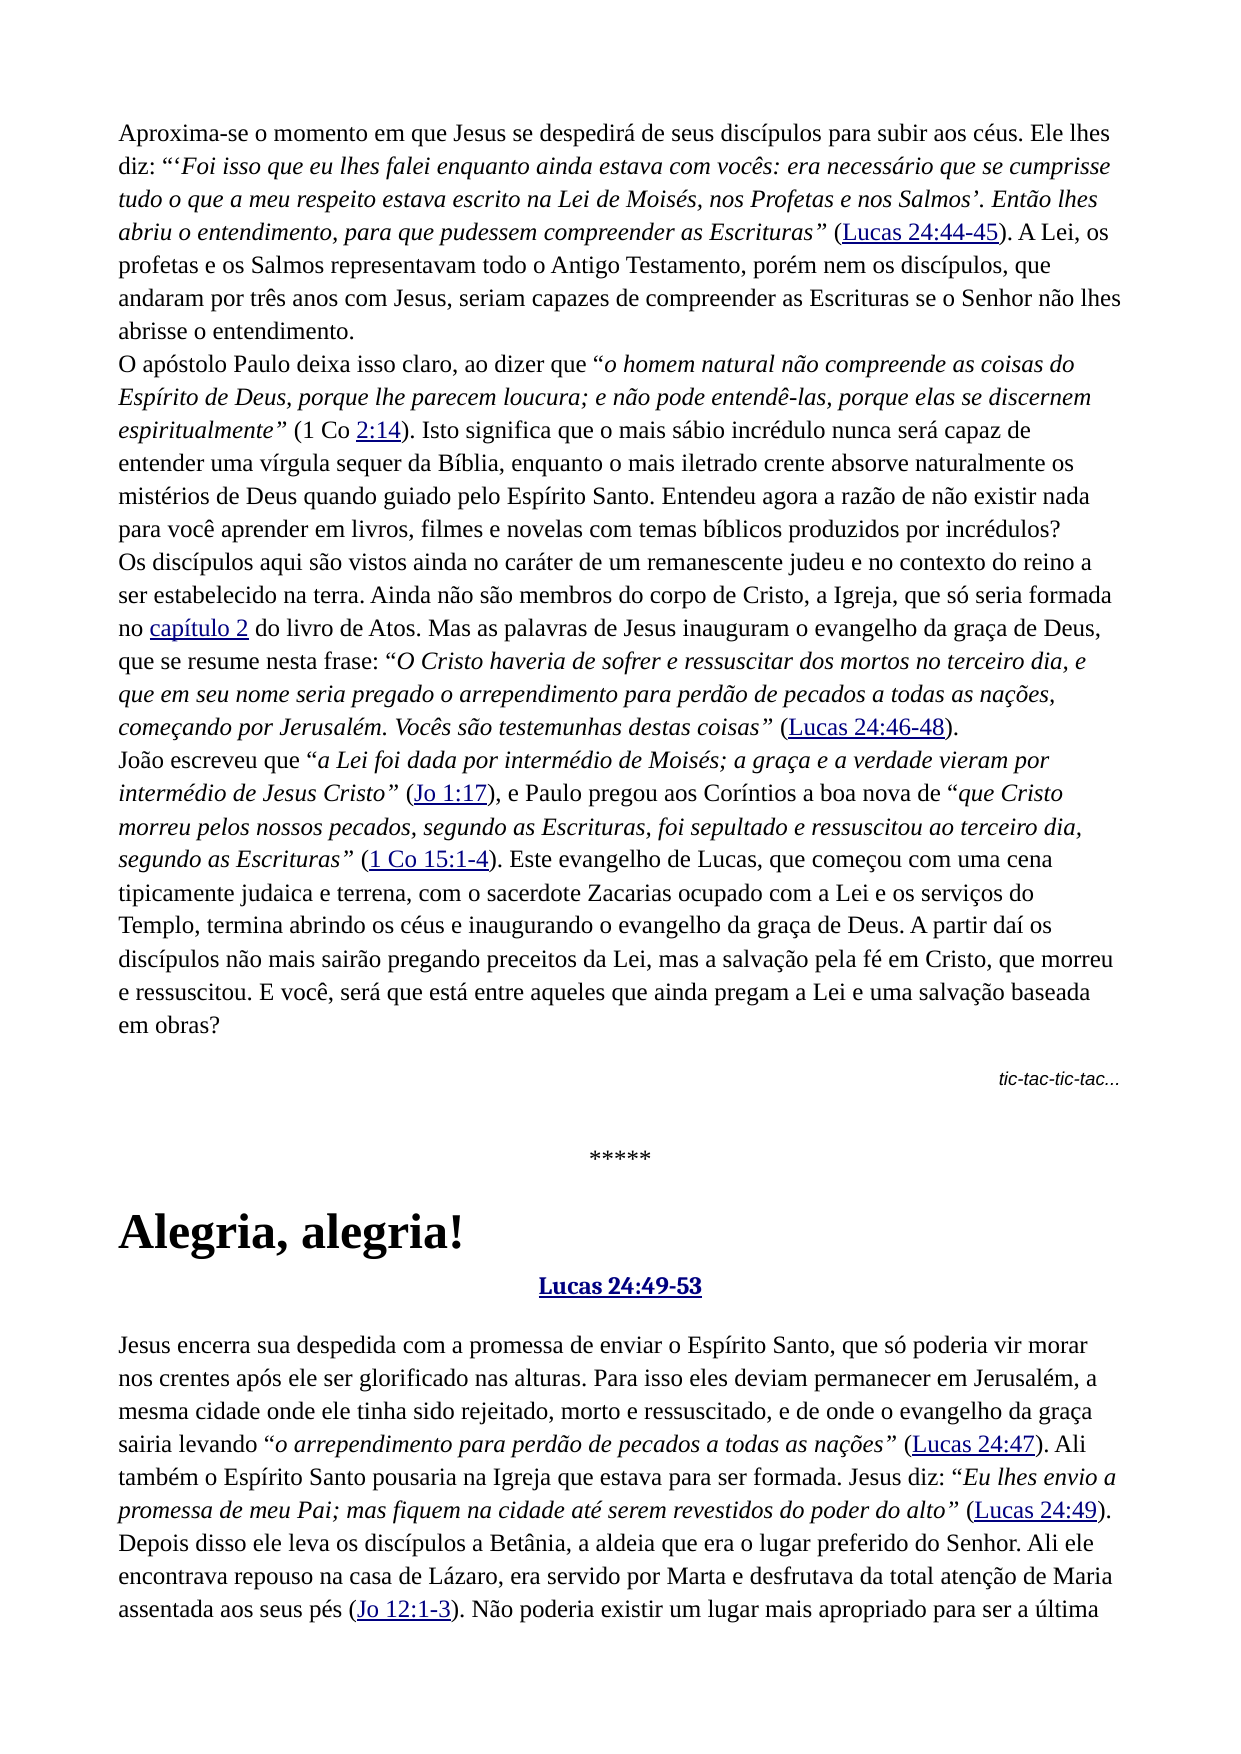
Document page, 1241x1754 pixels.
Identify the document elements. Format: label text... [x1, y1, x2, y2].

text Jesus encerra sua despedida com a promessa de enviar o Espírito Santo, que só poderia vir morar nos crentes após ele ser glorificado nas alturas. Para isso eles deviam permanecer em Jerusalém, a mesma cidade onde ele tinha sido rejeitado, morto e ressuscitado, e de onde o evangelho da graça sairia levando “o arrependimento para perdão de pecados a todas as nações” (Lucas 24:47). Ali também o Espírito Santo pousaria na Igreja que estava para ser formada. Jesus diz: “Eu lhes envio a promessa de meu Pai; mas fiquem na cidade até serem revestidos do poder do alto” (Lucas 24:49). [118, 1330, 1122, 1524]
text tic-tac-tic-tac... [118, 1068, 1122, 1090]
subtitle Alegria, alegria! [118, 1202, 1122, 1259]
text O apóstolo Paulo deixa isso claro, ao dizer que “o homem natural não compreende as coisas do Espírito de Deus, porque lhe parecem loucura; e não pode entendê-las, porque elas se discernem espiritualmente” (1 Co 2:14). Isto significa que o mais sábio incrédulo nunca será capaz de entender uma vírgula sequer da Bíblia, enquanto o mais iletrado crente absorve naturalmente os mistérios de Deus quando guiado pelo Espírito Santo. Entendeu agora a razão de não existir nada para você aprender em livros, filmes e novelas com temas bíblicos produzidos por incrédulos? [118, 349, 1122, 543]
text Depois disso ele leva os discípulos a Betânia, a aldeia que era o lugar preferido do Senhor. Ali ele encontrava repouso na casa de Lázaro, era servido por Marta e desfrutava da total atenção de Maria assentada aos seus pés (Jo 12:1-3). Não poderia existir um lugar mais apropriado para ser a última [118, 1528, 1122, 1623]
text Aproxima-se o momento em que Jesus se despedirá de seus discípulos para subir aos céus. Ele lhes diz: “‘Foi isso que eu lhes falei enquanto ainda estava com vocês: era necessário que se cumprisse tudo o que a meu respeito estava escrito na Lei de Moisés, nos Profetas e nos Salmos’. Então lhes abriu o entendimento, para que pudessem compreender as Escrituras” (Lucas 24:44-45). A Lei, os profetas e os Salmos representavam todo o Antigo Testamento, porém nem os discípulos, que andaram por três anos com Jesus, seriam capazes de compreender as Escrituras se o Senhor não lhes abrisse o entendimento. [118, 118, 1122, 345]
text Os discípulos aqui são vistos ainda no caráter de um remanescente judeu e no contexto do reino a ser estabelecido na terra. Ainda não são membros do corpo de Cristo, a Igreja, que só seria formada no capítulo 2 do livro de Atos. Mas as palavras de Jesus inauguram o evangelho da graça de Deus, que se resume nesta frase: “O Cristo haveria de sofrer e ressuscitar dos mortos no terceiro dia, e que em seu nome seria pregado o arrependimento para perdão de pecados a todas as nações, começando por Jerusalém. Vocês são testemunhas destas coisas” (Lucas 24:46-48). [118, 547, 1122, 741]
text ***** [118, 1144, 1122, 1172]
text Lucas 24:49-53 [118, 1272, 1122, 1301]
text João escreveu que “a Lei foi dada por intermédio de Moisés; a graça e a verdade vieram por intermédio de Jesus Cristo” (Jo 1:17), e Paulo pregou aos Coríntios a boa nova de “que Cristo morreu pelos nossos pecados, segundo as Escrituras, foi sepultado e ressuscitou ao terceiro dia, segundo as Escrituras” (1 Co 15:1-4). Este evangelho de Lucas, que começou com uma cena tipicamente judaica e terrena, com o sacerdote Zacarias ocupado com a Lei e os serviços do Templo, termina abrindo os céus e inaugurando o evangelho da graça de Deus. A partir daí os discípulos não mais sairão pregando preceitos da Lei, mas a salvação pela fé em Cristo, que morreu e ressuscitou. E você, será que está entre aqueles que ainda pregam a Lei e uma salvação baseada em obras? [118, 746, 1122, 1038]
